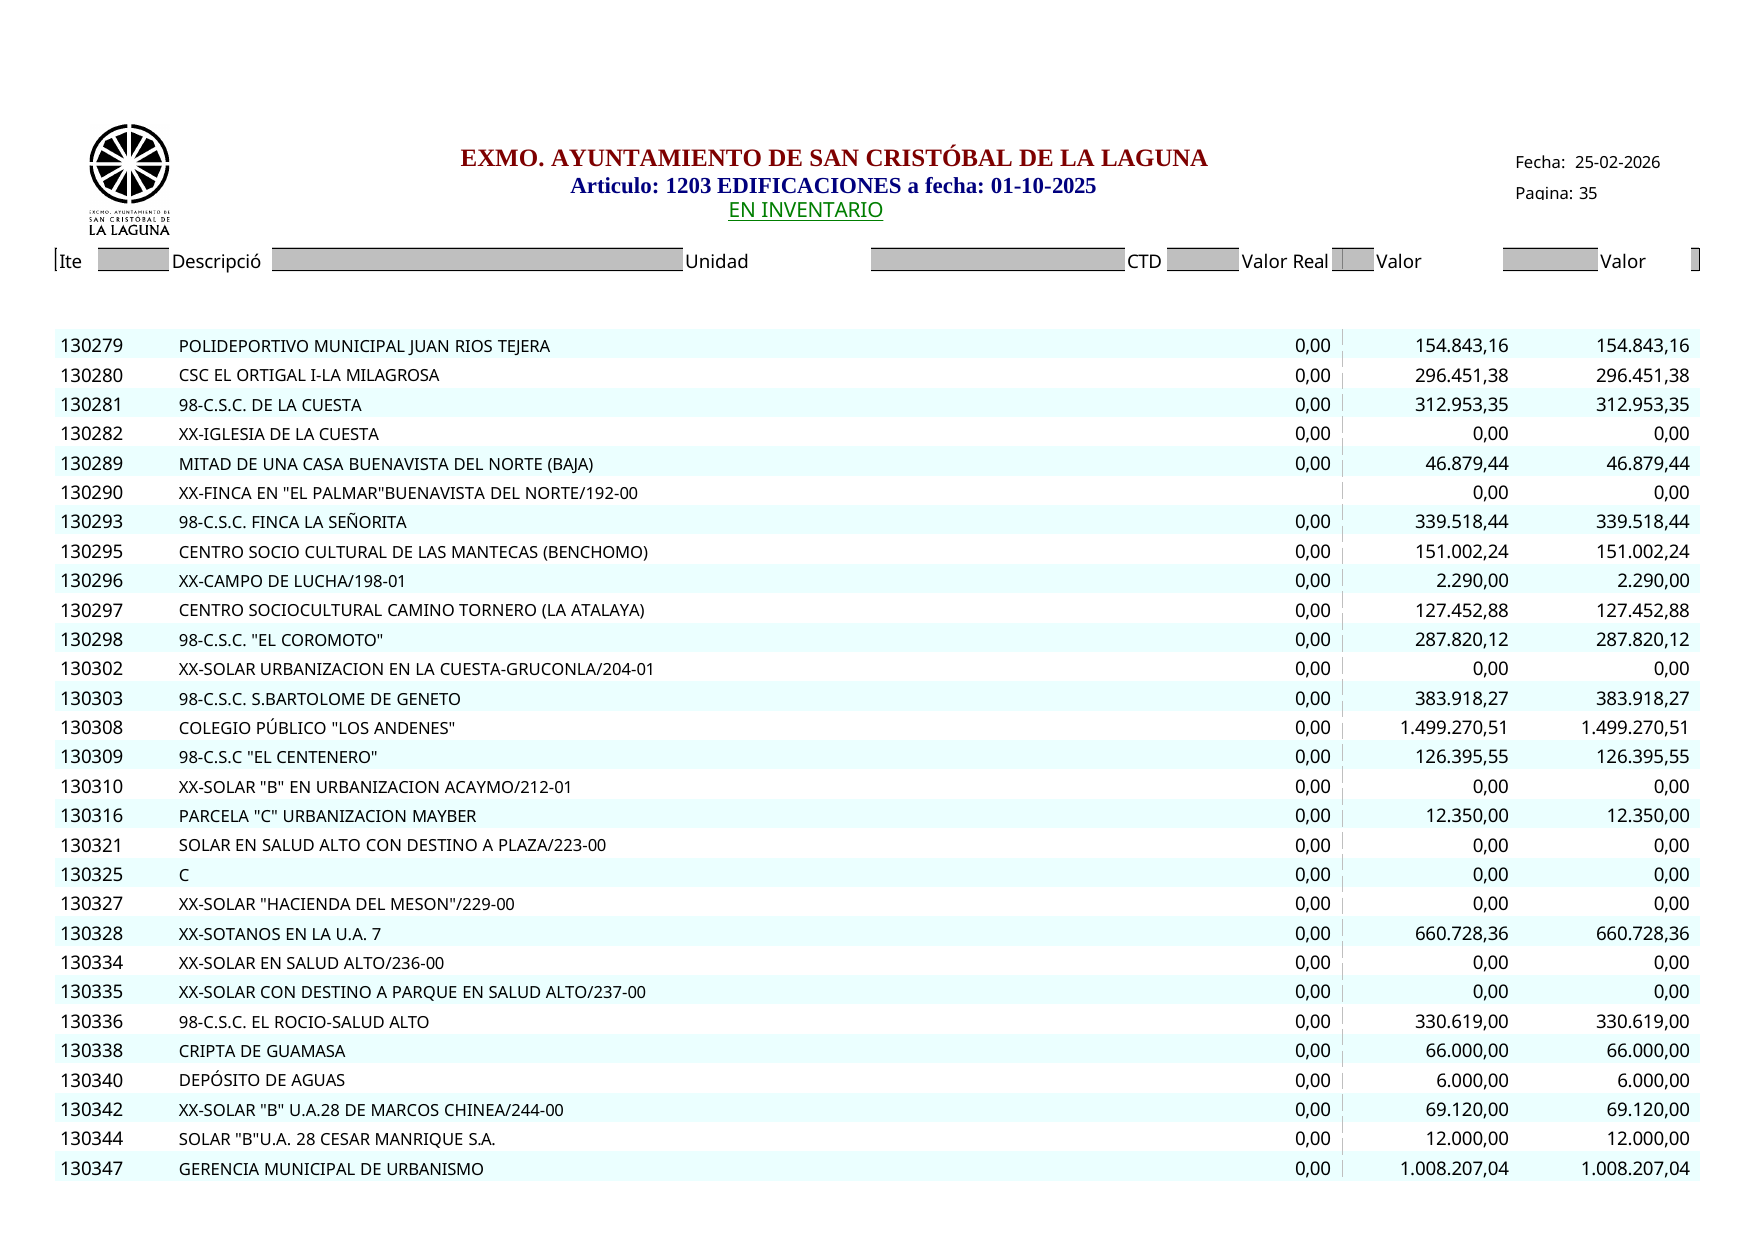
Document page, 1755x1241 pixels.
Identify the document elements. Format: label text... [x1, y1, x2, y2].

table_cell 130281 [55, 388, 151, 417]
table_cell 0,00 [985, 711, 1343, 740]
table_cell 660.728,36 [1343, 916, 1544, 946]
table_cell 0,00 [1544, 476, 1700, 505]
table_cell 0,00 [985, 1004, 1343, 1034]
table_cell 130327 [55, 887, 151, 916]
table_cell 98-C.S.C. EL ROCIO-SALUD ALTO [151, 1004, 985, 1034]
table_cell 0,00 [985, 858, 1343, 887]
table_cell 0,00 [985, 564, 1343, 593]
table_cell 0,00 [1544, 652, 1700, 681]
table_cell 1.499.270,51 [1544, 711, 1700, 740]
table_header 154.843,16 [1343, 329, 1544, 358]
table_cell MITAD DE UNA CASA BUENAVISTA DEL NORTE (BAJA) [151, 446, 985, 476]
table_cell 66.000,00 [1544, 1034, 1700, 1063]
table_cell 130321 [55, 828, 151, 857]
table_cell 0,00 [985, 1093, 1343, 1122]
table_cell 339.518,44 [1343, 505, 1544, 534]
table_cell XX-SOLAR CON DESTINO A PARQUE EN SALUD ALTO/237-00 [151, 975, 985, 1004]
table_cell 0,00 [1544, 828, 1700, 857]
table_cell 0,00 [1544, 769, 1700, 799]
table_cell 0,00 [1343, 946, 1544, 975]
table_cell 0,00 [985, 975, 1343, 1004]
table_cell 46.879,44 [1343, 446, 1544, 476]
table_cell 0,00 [985, 388, 1343, 417]
table_cell 0,00 [1343, 887, 1544, 916]
table_cell SOLAR EN SALUD ALTO CON DESTINO A PLAZA/223-00 [151, 828, 985, 857]
table_cell 0,00 [985, 887, 1343, 916]
table_cell 130338 [55, 1034, 151, 1063]
table_cell 130334 [55, 946, 151, 975]
table_cell 0,00 [1343, 828, 1544, 857]
table_cell 1.008.207,04 [1343, 1151, 1544, 1181]
table_cell XX-FINCA EN "EL PALMAR"BUENAVISTA DEL NORTE/192-00 [151, 476, 985, 505]
table_cell 12.000,00 [1544, 1122, 1700, 1151]
table_cell 127.452,88 [1343, 593, 1544, 622]
table_cell 0,00 [1544, 946, 1700, 975]
table_cell 0,00 [985, 946, 1343, 975]
table_cell 660.728,36 [1544, 916, 1700, 946]
table_cell XX-SOTANOS EN LA U.A. 7 [151, 916, 985, 946]
table_cell 6.000,00 [1544, 1063, 1700, 1092]
table_cell 0,00 [985, 1063, 1343, 1092]
table_cell 46.879,44 [1544, 446, 1700, 476]
table_cell XX-SOLAR "B" EN URBANIZACION ACAYMO/212-01 [151, 769, 985, 799]
table_cell 130328 [55, 916, 151, 946]
table_cell XX-CAMPO DE LUCHA/198-01 [151, 564, 985, 593]
table_cell 130336 [55, 1004, 151, 1034]
table_cell 0,00 [985, 505, 1343, 534]
table_cell SOLAR "B"U.A. 28 CESAR MANRIQUE S.A. [151, 1122, 985, 1151]
table_cell 296.451,38 [1343, 358, 1544, 387]
table_cell 0,00 [1343, 652, 1544, 681]
table_cell 130302 [55, 652, 151, 681]
table_header 130279 [55, 329, 151, 358]
table_cell CRIPTA DE GUAMASA [151, 1034, 985, 1063]
table_cell 2.290,00 [1343, 564, 1544, 593]
table_cell [985, 476, 1343, 505]
table_cell 130325 [55, 858, 151, 887]
table_cell 98-C.S.C "EL CENTENERO" [151, 740, 985, 769]
table_cell 127.452,88 [1544, 593, 1700, 622]
table_cell 0,00 [985, 681, 1343, 711]
table_header 0,00 [985, 329, 1343, 358]
table_cell 296.451,38 [1544, 358, 1700, 387]
table_cell 12.000,00 [1343, 1122, 1544, 1151]
table_cell 130295 [55, 534, 151, 564]
table_cell 383.918,27 [1544, 681, 1700, 711]
table_cell COLEGIO PÚBLICO "LOS ANDENES" [151, 711, 985, 740]
table_cell DEPÓSITO DE AGUAS [151, 1063, 985, 1092]
table_cell 98-C.S.C. DE LA CUESTA [151, 388, 985, 417]
table_cell 130293 [55, 505, 151, 534]
table_cell 0,00 [1343, 476, 1544, 505]
table_cell 0,00 [985, 593, 1343, 622]
table_cell 330.619,00 [1544, 1004, 1700, 1034]
table_cell 130297 [55, 593, 151, 622]
table_cell 126.395,55 [1343, 740, 1544, 769]
table_cell 312.953,35 [1544, 388, 1700, 417]
table_cell XX-SOLAR "B" U.A.28 DE MARCOS CHINEA/244-00 [151, 1093, 985, 1122]
table_cell 130335 [55, 975, 151, 1004]
table_cell 0,00 [985, 358, 1343, 387]
table_cell 0,00 [985, 769, 1343, 799]
table_cell 0,00 [985, 417, 1343, 446]
table_cell 0,00 [1544, 858, 1700, 887]
table_cell 6.000,00 [1343, 1063, 1544, 1092]
table_cell 151.002,24 [1343, 534, 1544, 564]
table_cell 2.290,00 [1544, 564, 1700, 593]
table_cell XX-SOLAR EN SALUD ALTO/236-00 [151, 946, 985, 975]
table_cell 130342 [55, 1093, 151, 1122]
table_cell 130289 [55, 446, 151, 476]
table_cell 0,00 [1343, 975, 1544, 1004]
table_cell 312.953,35 [1343, 388, 1544, 417]
table_cell 0,00 [985, 916, 1343, 946]
table_cell 130280 [55, 358, 151, 387]
table_cell 0,00 [1544, 975, 1700, 1004]
table_cell 130310 [55, 769, 151, 799]
table_cell 287.820,12 [1343, 623, 1544, 652]
table_cell C [151, 858, 985, 887]
table_cell 330.619,00 [1343, 1004, 1544, 1034]
table_cell 0,00 [985, 1122, 1343, 1151]
table_cell 66.000,00 [1343, 1034, 1544, 1063]
table_cell 98-C.S.C. "EL COROMOTO" [151, 623, 985, 652]
table_cell 0,00 [985, 446, 1343, 476]
table_header 154.843,16 [1544, 329, 1700, 358]
table_cell 12.350,00 [1343, 799, 1544, 828]
table_cell 1.499.270,51 [1343, 711, 1544, 740]
table_cell 130347 [55, 1151, 151, 1181]
table_cell 0,00 [985, 740, 1343, 769]
table_cell 0,00 [985, 828, 1343, 857]
table_cell XX-SOLAR URBANIZACION EN LA CUESTA-GRUCONLA/204-01 [151, 652, 985, 681]
table_cell 130340 [55, 1063, 151, 1092]
table_cell 0,00 [985, 1034, 1343, 1063]
table_cell 98-C.S.C. S.BARTOLOME DE GENETO [151, 681, 985, 711]
table_cell 0,00 [985, 623, 1343, 652]
table_cell 130308 [55, 711, 151, 740]
table_cell 130290 [55, 476, 151, 505]
table_cell CENTRO SOCIOCULTURAL CAMINO TORNERO (LA ATALAYA) [151, 593, 985, 622]
table_cell 130296 [55, 564, 151, 593]
table_cell 339.518,44 [1544, 505, 1700, 534]
table_cell 151.002,24 [1544, 534, 1700, 564]
table_cell 0,00 [985, 799, 1343, 828]
table_cell 0,00 [1343, 769, 1544, 799]
table_cell CSC EL ORTIGAL I-LA MILAGROSA [151, 358, 985, 387]
table_cell 130344 [55, 1122, 151, 1151]
table_cell 0,00 [985, 652, 1343, 681]
table_cell 130309 [55, 740, 151, 769]
table_cell 0,00 [1343, 858, 1544, 887]
table_cell PARCELA "C" URBANIZACION MAYBER [151, 799, 985, 828]
table_cell 0,00 [1343, 417, 1544, 446]
table_cell 130298 [55, 623, 151, 652]
table_cell 130282 [55, 417, 151, 446]
table_cell GERENCIA MUNICIPAL DE URBANISMO [151, 1151, 985, 1181]
table_cell 0,00 [985, 1151, 1343, 1181]
table_cell 0,00 [985, 534, 1343, 564]
table_cell 0,00 [1544, 417, 1700, 446]
table_header POLIDEPORTIVO MUNICIPAL JUAN RIOS TEJERA [151, 329, 985, 358]
table_cell 383.918,27 [1343, 681, 1544, 711]
table_cell 130303 [55, 681, 151, 711]
table_cell 12.350,00 [1544, 799, 1700, 828]
table_cell 287.820,12 [1544, 623, 1700, 652]
table_cell 126.395,55 [1544, 740, 1700, 769]
table_cell 130316 [55, 799, 151, 828]
table_cell CENTRO SOCIO CULTURAL DE LAS MANTECAS (BENCHOMO) [151, 534, 985, 564]
table_cell 69.120,00 [1544, 1093, 1700, 1122]
table_cell XX-SOLAR "HACIENDA DEL MESON"/229-00 [151, 887, 985, 916]
table_cell 1.008.207,04 [1544, 1151, 1700, 1181]
table_cell 0,00 [1544, 887, 1700, 916]
table_cell 98-C.S.C. FINCA LA SEÑORITA [151, 505, 985, 534]
table_cell XX-IGLESIA DE LA CUESTA [151, 417, 985, 446]
table_cell 69.120,00 [1343, 1093, 1544, 1122]
